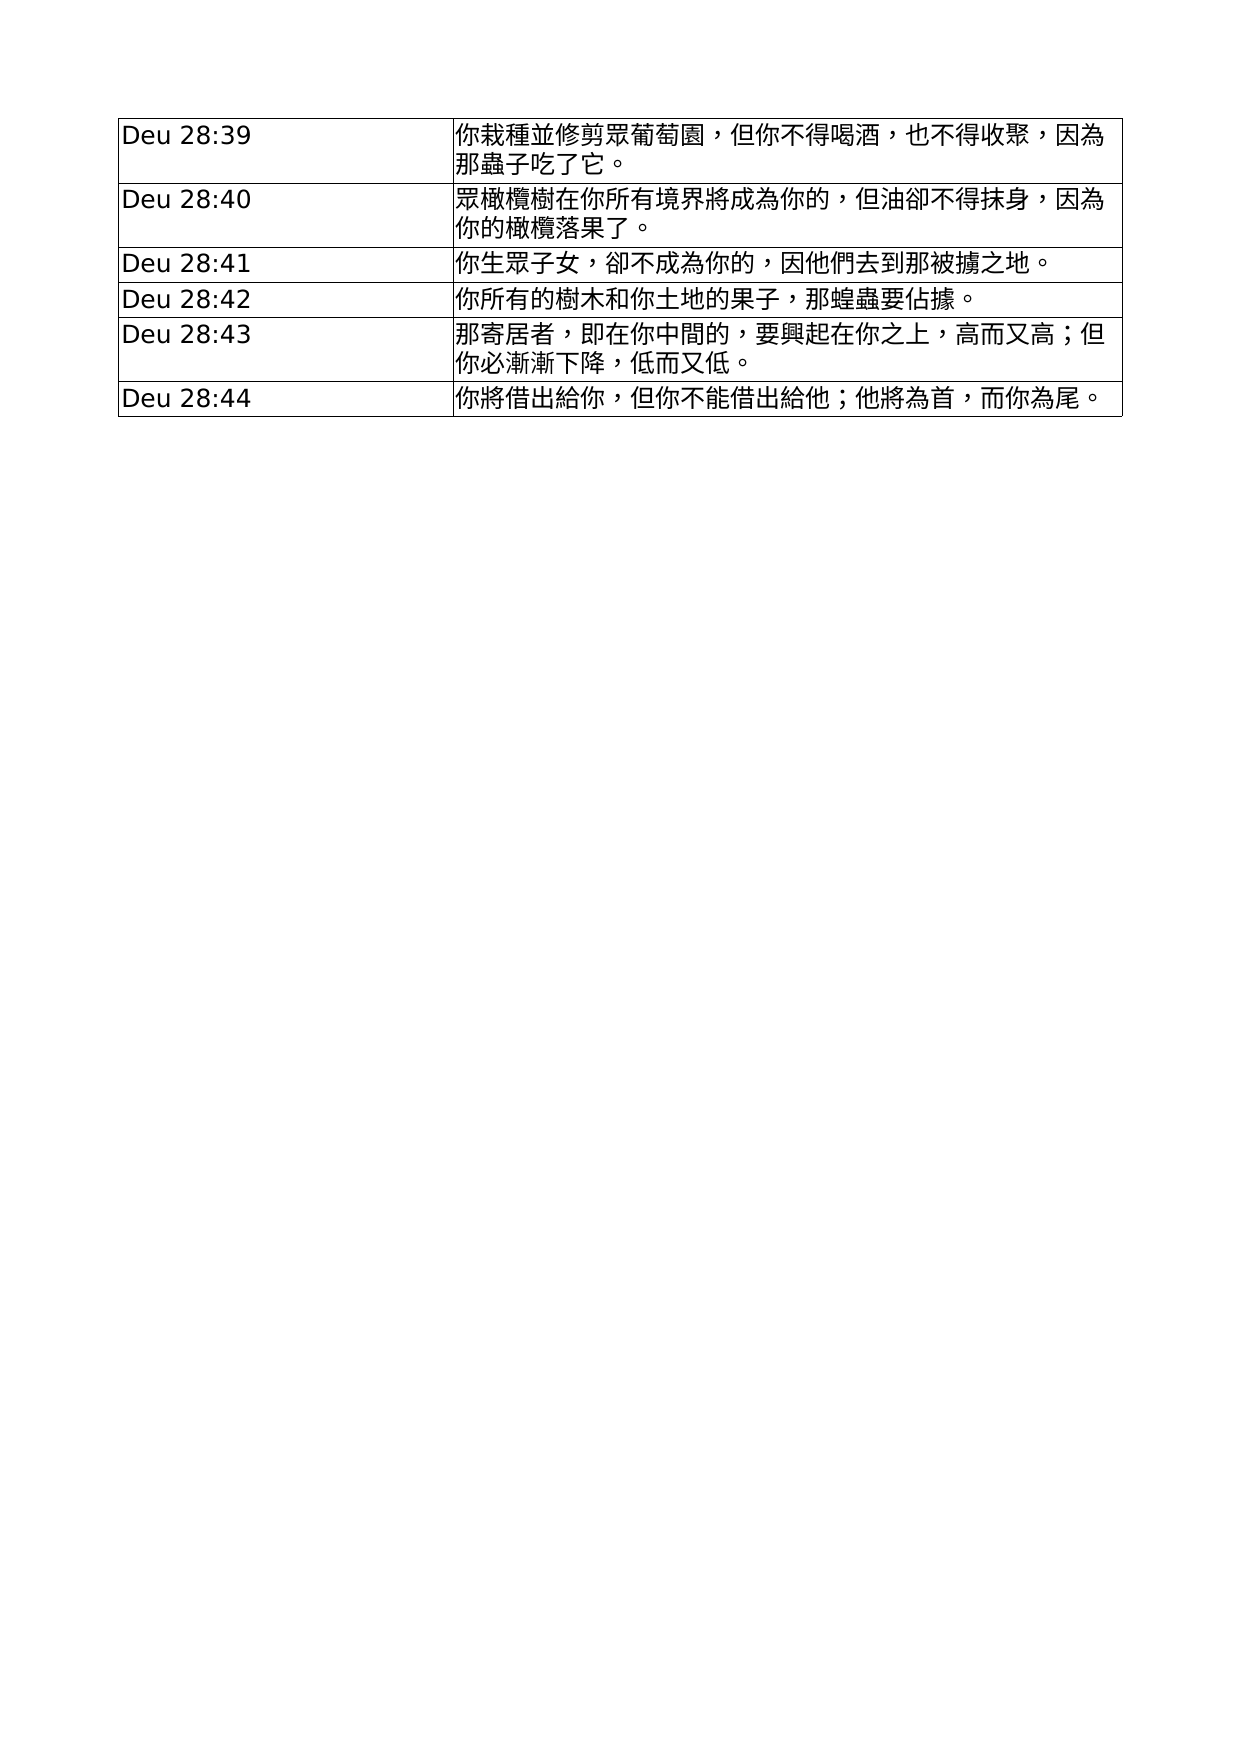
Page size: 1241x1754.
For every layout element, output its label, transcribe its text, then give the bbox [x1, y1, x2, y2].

table_cell Deu 28:41 [119, 248, 453, 282]
table_cell 你生眾子女，卻不成為你的，因他們去到那被擄之地。 [454, 248, 1122, 282]
table_cell Deu 28:40 [119, 184, 453, 247]
table_cell 那寄居者，即在你中間的，要興起在你之上，高而又高；但你必漸漸下降，低而又低。 [454, 318, 1122, 381]
table_cell Deu 28:42 [119, 283, 453, 317]
table_cell 眾橄欖樹在你所有境界將成為你的，但油卻不得抹身，因為你的橄欖落果了。 [454, 184, 1122, 247]
table_cell 你所有的樹木和你土地的果子，那蝗蟲要佔據。 [454, 283, 1122, 317]
table_cell 你將借出給你，但你不能借出給他；他將為首，而你為尾。 [454, 382, 1122, 416]
table_cell Deu 28:44 [119, 382, 453, 416]
table_cell Deu 28:43 [119, 318, 453, 381]
table_cell Deu 28:39 [119, 119, 453, 182]
table_cell 你栽種並修剪眾葡萄園，但你不得喝酒，也不得收聚，因為那蟲子吃了它。 [454, 119, 1122, 182]
